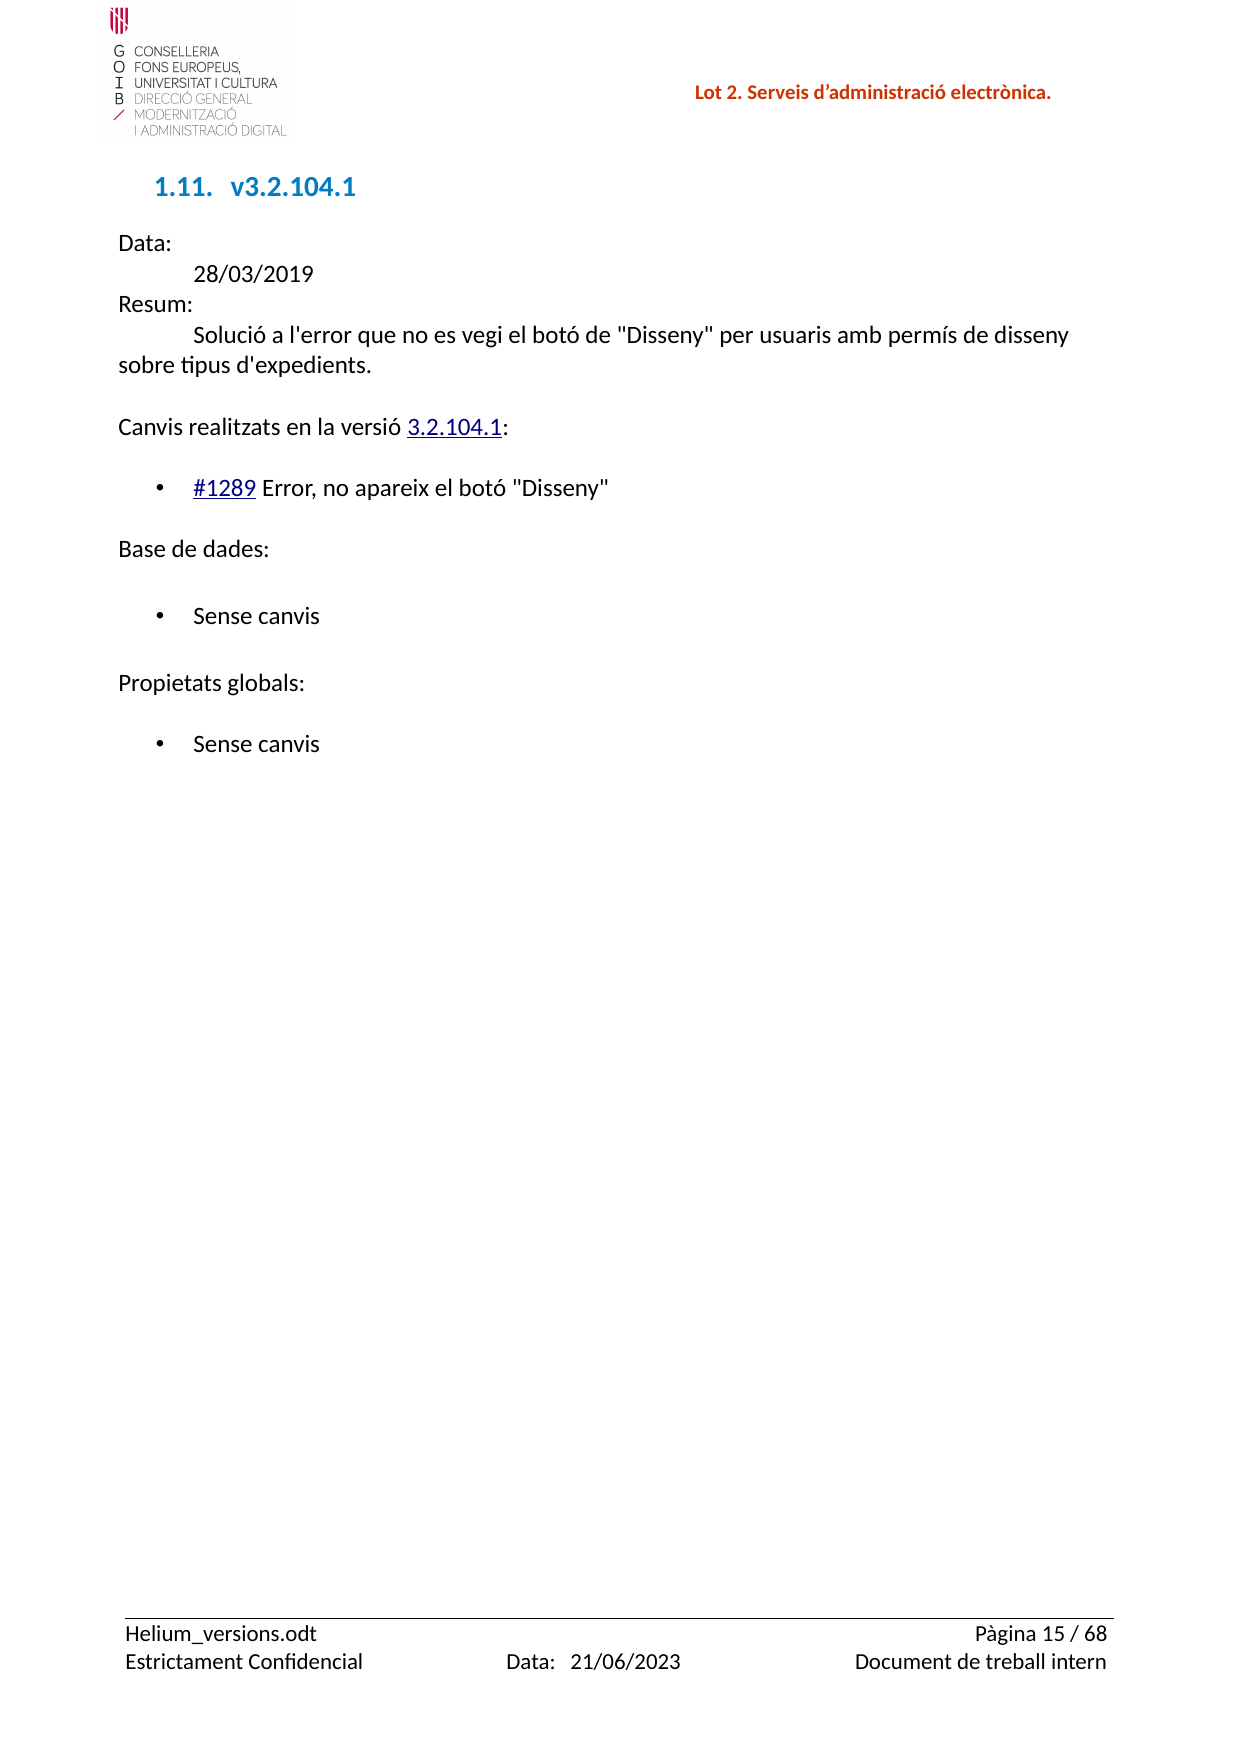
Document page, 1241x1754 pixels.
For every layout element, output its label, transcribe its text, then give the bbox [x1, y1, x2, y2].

list Sense canvis [156, 600, 1122, 630]
text Canvis realitzats en la versió 3.2.104.1: [118, 411, 1122, 441]
text Solució a l'error que no es vegi el botó de "Disseny" per usuaris amb permís de disseny sobre tipus d'expedients. [118, 319, 1122, 380]
text Base de dades: [118, 533, 1122, 563]
list #1289 Error, no apareix el botó "Disseny" [156, 472, 1122, 502]
text Data: [118, 228, 1122, 258]
list Sense canvis [156, 728, 1122, 758]
text 28/03/2019 [118, 258, 1122, 289]
text Resum: [118, 289, 1122, 319]
picture [100, 0, 297, 144]
subtitle v3.2.104.1 [153, 168, 1122, 204]
text Propietats globals: [118, 667, 1122, 697]
